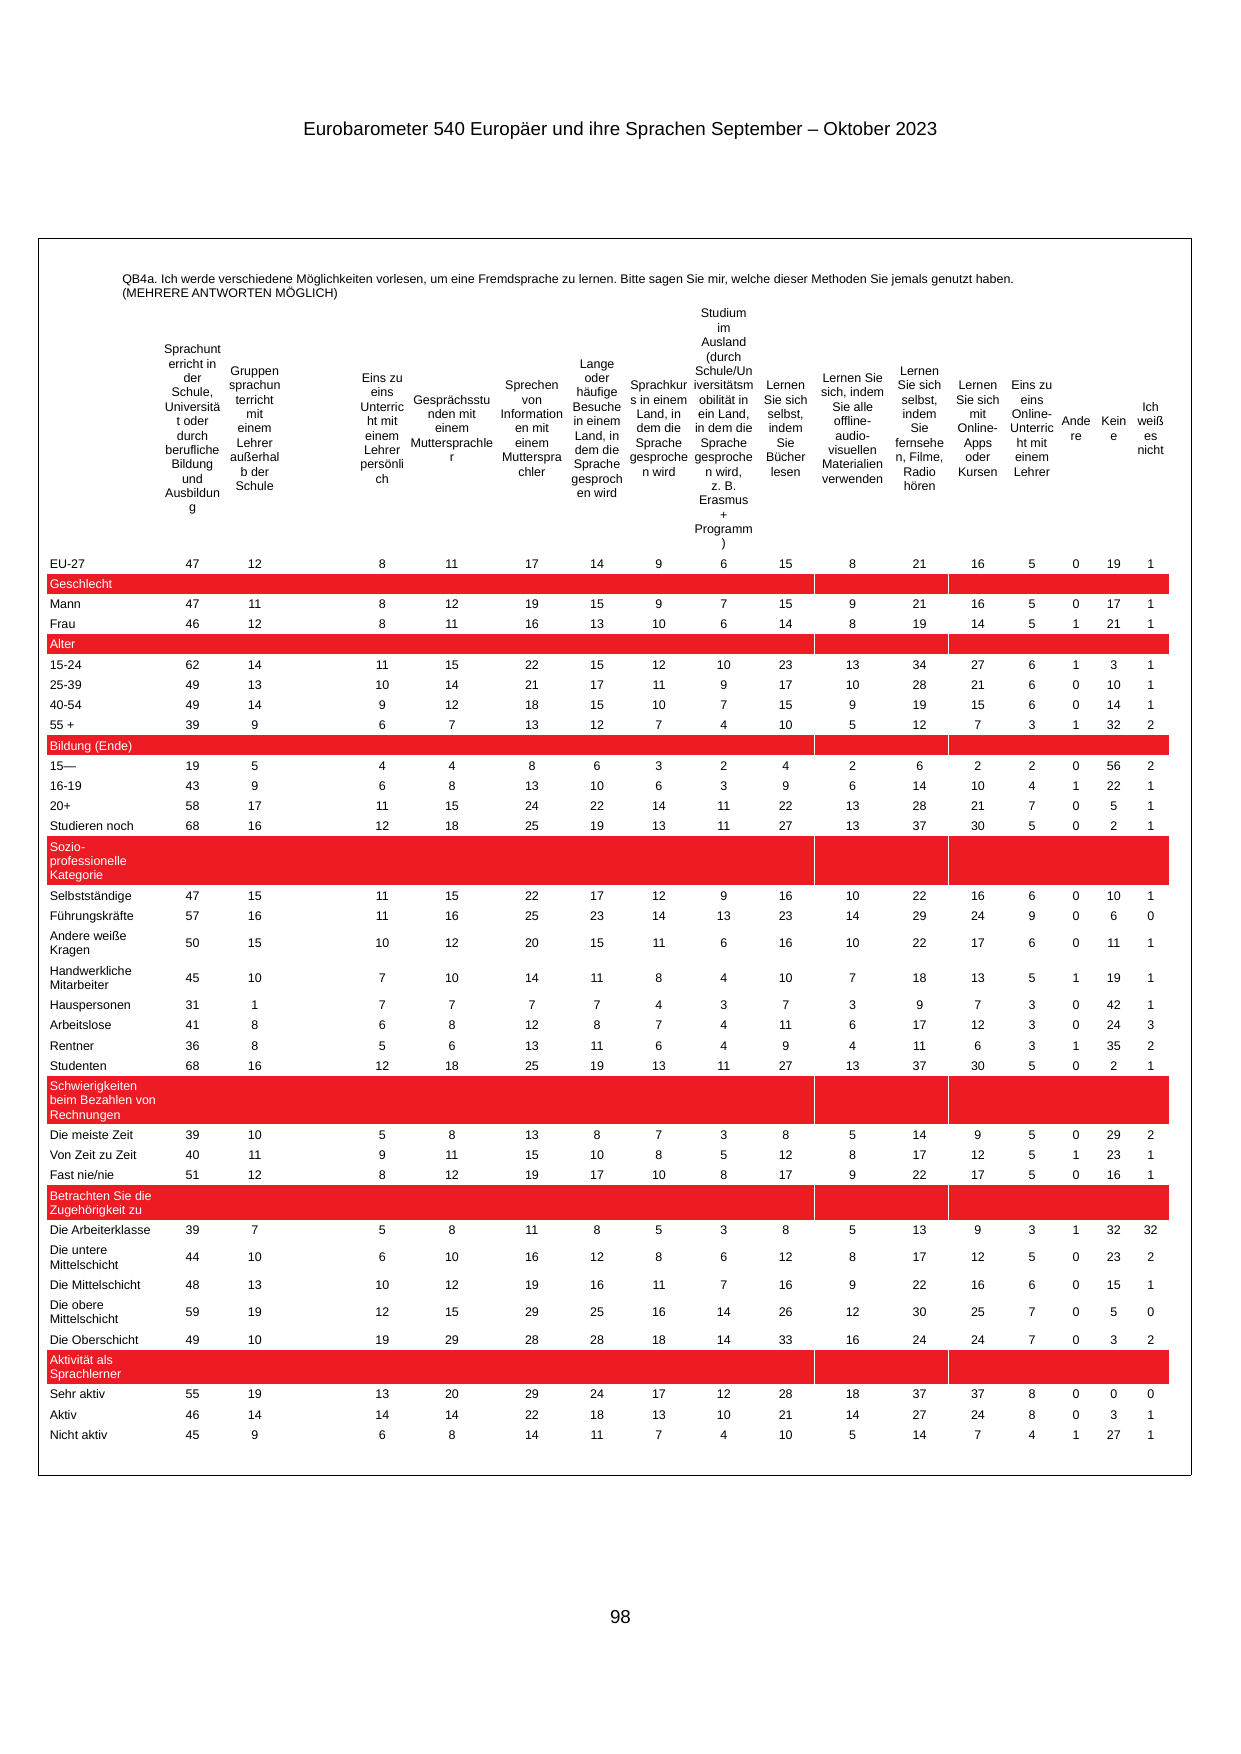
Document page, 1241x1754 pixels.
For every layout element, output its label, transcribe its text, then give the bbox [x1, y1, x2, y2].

table_cell 8 [496, 755, 567, 776]
table_cell 15 [225, 885, 284, 905]
table_cell 16 [496, 614, 567, 634]
table_cell Lernen Sie sich mit Online-Apps oder Kursen [949, 303, 1007, 553]
table_cell 11 [691, 816, 756, 836]
table_cell 46 [160, 1404, 225, 1424]
table_cell 10 [357, 1275, 407, 1295]
table_cell [496, 1350, 567, 1384]
table_cell [1057, 1185, 1095, 1220]
table_cell 10 [1095, 885, 1132, 905]
table_cell Von Zeit zu Zeit [47, 1145, 160, 1165]
table_cell 5 [1007, 1165, 1057, 1185]
table_cell 5 [1095, 1295, 1132, 1329]
table_cell 27 [1095, 1425, 1132, 1445]
table_cell Nicht aktiv [47, 1425, 160, 1445]
table_cell 7 [691, 1275, 756, 1295]
table_cell 46 [160, 614, 225, 634]
table_cell 15 [407, 796, 496, 816]
table_cell Die untere Mittelschicht [47, 1240, 160, 1274]
table_cell 6 [691, 614, 756, 634]
table_cell 12 [225, 1165, 284, 1185]
table_cell 15 [567, 695, 627, 715]
table_cell 11 [567, 1035, 627, 1055]
table_cell 6 [949, 1035, 1007, 1055]
table_cell 3 [1007, 995, 1057, 1015]
table_cell 10 [627, 614, 691, 634]
table_cell 13 [815, 1055, 890, 1076]
table_cell [627, 634, 691, 654]
table_cell 13 [691, 905, 756, 926]
table_cell [284, 1165, 357, 1185]
table_cell 25 [949, 1295, 1007, 1329]
table_cell Fast nie/nie [47, 1165, 160, 1185]
table_cell 1 [1132, 960, 1169, 995]
table_cell Die Oberschicht [47, 1329, 160, 1349]
table_cell 16 [225, 816, 284, 836]
table_cell 10 [756, 715, 814, 735]
table_cell 12 [357, 1055, 407, 1076]
table_cell 23 [756, 905, 814, 926]
table_cell Sprachunterricht in der Schule, Universität oder durch berufliche Bildung und Ausbildung [160, 303, 225, 553]
table_cell [691, 836, 756, 885]
table_cell 13 [815, 816, 890, 836]
table_cell [407, 836, 496, 885]
table_cell [284, 735, 357, 755]
table_cell 15 [1095, 1275, 1132, 1295]
table_cell 10 [627, 695, 691, 715]
table_cell [225, 735, 284, 755]
table_cell 2 [1132, 755, 1169, 776]
table_cell 4 [691, 1425, 756, 1445]
table_cell 47 [160, 885, 225, 905]
table_cell 9 [627, 553, 691, 573]
table_cell 0 [1057, 553, 1095, 573]
table_cell 48 [160, 1275, 225, 1295]
table_cell 11 [407, 614, 496, 634]
table_cell Sehr aktiv [47, 1384, 160, 1404]
table_cell 0 [1057, 1015, 1095, 1035]
table_cell 6 [1007, 885, 1057, 905]
table_cell 39 [160, 715, 225, 735]
table_cell 3 [1095, 1404, 1132, 1424]
table_cell 20 [496, 926, 567, 960]
table_cell [357, 1185, 407, 1220]
table_cell 25 [496, 816, 567, 836]
table_cell [567, 1350, 627, 1384]
table_cell 13 [357, 1384, 407, 1404]
table_cell 19 [496, 594, 567, 614]
table_cell [815, 574, 890, 594]
table_cell 21 [890, 553, 948, 573]
table_cell 17 [567, 675, 627, 695]
table_cell [284, 553, 357, 573]
table_cell [284, 1015, 357, 1035]
table_cell 19 [1095, 553, 1132, 573]
table_cell 5 [691, 1145, 756, 1165]
table_cell 0 [1057, 695, 1095, 715]
table_cell 14 [691, 1295, 756, 1329]
table_cell 14 [496, 1425, 567, 1445]
table_cell 11 [567, 1425, 627, 1445]
table_cell 3 [691, 1220, 756, 1240]
table_cell 15 [225, 926, 284, 960]
table_cell [284, 574, 357, 594]
table_cell [691, 1185, 756, 1220]
table_cell 55 + [47, 715, 160, 735]
table_cell 0 [1057, 1275, 1095, 1295]
table_cell 32 [1095, 715, 1132, 735]
table_cell [160, 735, 225, 755]
table_cell [890, 634, 948, 654]
table_cell 5 [1007, 1125, 1057, 1145]
table_cell Betrachten Sie die Zugehörigkeit zu [47, 1185, 160, 1220]
table_cell 1 [1132, 1165, 1169, 1185]
table_cell [407, 634, 496, 654]
table_cell 17 [496, 553, 567, 573]
table_cell 13 [567, 614, 627, 634]
table_cell 45 [160, 960, 225, 995]
table_cell 7 [567, 995, 627, 1015]
table_cell 5 [357, 1125, 407, 1145]
table_cell [1057, 1350, 1095, 1384]
table_cell 12 [890, 715, 948, 735]
table_cell 0 [1057, 1125, 1095, 1145]
table_cell [949, 1076, 1007, 1124]
table_cell 1 [1057, 1425, 1095, 1445]
table_cell 16 [949, 885, 1007, 905]
table_cell [225, 1185, 284, 1220]
table_cell 3 [1007, 1035, 1057, 1055]
table_cell 8 [1007, 1404, 1057, 1424]
table_cell 1 [1132, 926, 1169, 960]
table_cell 37 [890, 816, 948, 836]
table_cell [284, 1350, 357, 1384]
table_cell 68 [160, 1055, 225, 1076]
table_cell 33 [756, 1329, 814, 1349]
table_cell 0 [1132, 905, 1169, 926]
table_cell Sozio-professionelle Kategorie [47, 836, 160, 885]
table_cell 16 [815, 1329, 890, 1349]
table_cell 4 [627, 995, 691, 1015]
table_cell Führungskräfte [47, 905, 160, 926]
table_cell 16 [756, 926, 814, 960]
table_cell 13 [949, 960, 1007, 995]
table_cell 12 [815, 1295, 890, 1329]
table_cell 15 [756, 695, 814, 715]
table_cell [357, 574, 407, 594]
table_cell 10 [627, 1165, 691, 1185]
table_cell 24 [949, 905, 1007, 926]
table_cell 8 [357, 1165, 407, 1185]
table_cell 22 [890, 1165, 948, 1185]
table_cell [284, 776, 357, 796]
table_cell 12 [567, 715, 627, 735]
table_cell [949, 1350, 1007, 1384]
table_cell [357, 735, 407, 755]
table_cell 5 [815, 1220, 890, 1240]
table_cell 25 [567, 1295, 627, 1329]
table_cell 12 [225, 614, 284, 634]
table_cell 18 [890, 960, 948, 995]
table_cell 13 [627, 1404, 691, 1424]
table_cell 7 [407, 995, 496, 1015]
table_cell 14 [225, 695, 284, 715]
table_cell 1 [1132, 1425, 1169, 1445]
table_cell [1057, 574, 1095, 594]
table_cell 5 [1095, 796, 1132, 816]
table_cell 32 [1132, 1220, 1169, 1240]
table_cell 2 [1132, 1329, 1169, 1349]
table_cell [1132, 1185, 1169, 1220]
table_cell 15 [407, 1295, 496, 1329]
table_cell [1095, 1076, 1132, 1124]
table_cell 32 [1095, 1220, 1132, 1240]
table_cell 19 [225, 1384, 284, 1404]
table_cell 6 [407, 1035, 496, 1055]
table_cell 0 [1057, 796, 1095, 816]
table_cell 22 [890, 885, 948, 905]
table_cell 1 [1057, 654, 1095, 674]
table_cell 14 [357, 1404, 407, 1424]
table_cell 11 [627, 675, 691, 695]
table_cell [890, 574, 948, 594]
table_cell 6 [567, 755, 627, 776]
table_cell 11 [357, 885, 407, 905]
table_cell 50 [160, 926, 225, 960]
table_cell 16 [567, 1275, 627, 1295]
table_cell 5 [815, 1125, 890, 1145]
table_cell 3 [691, 1125, 756, 1145]
table_cell 15 [949, 695, 1007, 715]
table_cell Gruppensprachunterricht mit einem Lehrer außerhalb der Schule [225, 303, 284, 553]
table_cell 2 [949, 755, 1007, 776]
table_cell 1 [1132, 1404, 1169, 1424]
table_cell [284, 816, 357, 836]
table_cell 11 [756, 1015, 814, 1035]
table_cell 23 [756, 654, 814, 674]
table_cell [284, 885, 357, 905]
table_cell 0 [1057, 1055, 1095, 1076]
table_cell 18 [407, 816, 496, 836]
table_cell 13 [627, 1055, 691, 1076]
table_cell 3 [627, 755, 691, 776]
table_cell 12 [357, 1295, 407, 1329]
table_cell 12 [756, 1145, 814, 1165]
table_cell 5 [1007, 816, 1057, 836]
table_cell 12 [756, 1240, 814, 1274]
table_cell [284, 960, 357, 995]
table_cell [1132, 574, 1169, 594]
table_cell [284, 1275, 357, 1295]
table_cell 13 [890, 1220, 948, 1240]
table_cell [890, 1185, 948, 1220]
table_cell 11 [357, 905, 407, 926]
table_cell 7 [691, 695, 756, 715]
table_cell 27 [756, 1055, 814, 1076]
table_cell 0 [1057, 1295, 1095, 1329]
table_cell [627, 1076, 691, 1124]
table_cell 6 [691, 553, 756, 573]
table_cell [47, 303, 160, 553]
table_cell 6 [815, 776, 890, 796]
table_cell 2 [1132, 1125, 1169, 1145]
table_cell [691, 735, 756, 755]
table_cell [756, 836, 814, 885]
table_cell 19 [496, 1165, 567, 1185]
table_cell 1 [1132, 816, 1169, 836]
table_cell 10 [567, 1145, 627, 1165]
table_cell 6 [1007, 654, 1057, 674]
table_cell 22 [890, 1275, 948, 1295]
table_cell Handwerkliche Mitarbeiter [47, 960, 160, 995]
table_cell 10 [225, 1240, 284, 1274]
table_cell [160, 1076, 225, 1124]
table_cell 7 [407, 715, 496, 735]
table_cell [284, 1076, 357, 1124]
table_cell 14 [890, 776, 948, 796]
table_cell 11 [407, 1145, 496, 1165]
table_cell 5 [1007, 614, 1057, 634]
table_cell Keine [1095, 303, 1132, 553]
table_cell 14 [407, 675, 496, 695]
table_cell 2 [1132, 1035, 1169, 1055]
table_cell 8 [407, 1220, 496, 1240]
table_cell 0 [1132, 1295, 1169, 1329]
table_cell 8 [756, 1125, 814, 1145]
table_cell [949, 836, 1007, 885]
table_cell 17 [1095, 594, 1132, 614]
table_cell 16 [225, 1055, 284, 1076]
table_cell 12 [949, 1015, 1007, 1035]
table_cell 11 [225, 1145, 284, 1165]
table_cell 7 [627, 1125, 691, 1145]
table_cell 6 [691, 926, 756, 960]
table_cell 9 [815, 594, 890, 614]
table_cell 7 [949, 715, 1007, 735]
table_cell 0 [1057, 816, 1095, 836]
table_cell 12 [407, 1165, 496, 1185]
table_cell 0 [1057, 1165, 1095, 1185]
table_cell [1095, 836, 1132, 885]
table_cell 9 [949, 1220, 1007, 1240]
table_cell [815, 735, 890, 755]
table_cell 7 [1007, 1329, 1057, 1349]
table_cell 13 [815, 654, 890, 674]
table_cell 8 [815, 553, 890, 573]
table_cell 2 [1095, 1055, 1132, 1076]
table_cell 17 [890, 1145, 948, 1165]
table_cell 1 [1132, 1145, 1169, 1165]
table_cell 1 [1132, 695, 1169, 715]
table_cell 11 [496, 1220, 567, 1240]
table_cell [1132, 1350, 1169, 1384]
table_cell 12 [567, 1240, 627, 1274]
table_cell 1 [1132, 675, 1169, 695]
table_cell 10 [357, 926, 407, 960]
table_cell 13 [496, 715, 567, 735]
table_cell 14 [1095, 695, 1132, 715]
table_cell 9 [756, 776, 814, 796]
table_cell Aktivität als Sprachlerner [47, 1350, 160, 1384]
table_cell 8 [756, 1220, 814, 1240]
table_cell 16 [627, 1295, 691, 1329]
table_cell 1 [1057, 1035, 1095, 1055]
table_cell 4 [1007, 776, 1057, 796]
table_cell 59 [160, 1295, 225, 1329]
table_cell [407, 1185, 496, 1220]
table_cell [284, 755, 357, 776]
table_cell 6 [1007, 675, 1057, 695]
table_cell 12 [627, 654, 691, 674]
table_cell 11 [357, 654, 407, 674]
table_cell 57 [160, 905, 225, 926]
table_cell [284, 905, 357, 926]
table_cell 9 [357, 1145, 407, 1165]
table_cell 8 [407, 1425, 496, 1445]
table_cell 6 [357, 1015, 407, 1035]
table_cell 0 [1132, 1384, 1169, 1404]
table_cell 22 [496, 1404, 567, 1424]
table_cell 26 [756, 1295, 814, 1329]
table_cell 6 [1007, 695, 1057, 715]
table_cell 17 [756, 1165, 814, 1185]
table_cell 29 [496, 1384, 567, 1404]
table_cell 24 [949, 1329, 1007, 1349]
table_cell 2 [1132, 715, 1169, 735]
table_cell 5 [357, 1220, 407, 1240]
table_cell 17 [567, 1165, 627, 1185]
table_cell 3 [1007, 715, 1057, 735]
table_cell 37 [890, 1055, 948, 1076]
table_cell Ich weiß es nicht [1132, 303, 1169, 553]
table_cell 8 [627, 960, 691, 995]
table_cell Hauspersonen [47, 995, 160, 1015]
table_cell [496, 836, 567, 885]
table_cell [627, 735, 691, 755]
table_cell [284, 1425, 357, 1445]
table_cell 11 [407, 553, 496, 573]
table_cell 19 [225, 1295, 284, 1329]
table_cell 5 [1007, 1240, 1057, 1274]
table_cell 3 [1095, 654, 1132, 674]
table_cell 10 [407, 960, 496, 995]
table_cell 14 [815, 1404, 890, 1424]
table_cell [284, 836, 357, 885]
table_cell 18 [815, 1384, 890, 1404]
table_cell [567, 634, 627, 654]
table_cell [284, 1329, 357, 1349]
table_cell 27 [756, 816, 814, 836]
table_cell 1 [1057, 960, 1095, 995]
table_cell 29 [496, 1295, 567, 1329]
table_cell 3 [815, 995, 890, 1015]
table_cell 21 [496, 675, 567, 695]
table_cell [691, 1350, 756, 1384]
table_cell 17 [890, 1015, 948, 1035]
table_cell 8 [567, 1220, 627, 1240]
table_cell [160, 634, 225, 654]
table_cell 11 [357, 796, 407, 816]
table_cell Studium im Ausland (durch Schule/Universitätsmobilität in ein Land, in dem die Sprache gesprochen wird, z. B. Erasmus + Programm) [691, 303, 756, 553]
table_cell 6 [890, 755, 948, 776]
table_cell 9 [1007, 905, 1057, 926]
table_cell Sprachkurs in einem Land, in dem die Sprache gesprochen wird [627, 303, 691, 553]
table_cell Eins zu eins Online-Unterricht mit einem Lehrer [1007, 303, 1057, 553]
table_cell 42 [1095, 995, 1132, 1015]
table_cell 51 [160, 1165, 225, 1185]
table_cell 8 [225, 1035, 284, 1055]
table_cell 4 [815, 1035, 890, 1055]
table_cell [1007, 1185, 1057, 1220]
table_cell [225, 1350, 284, 1384]
table_cell 14 [496, 960, 567, 995]
table_cell 16 [225, 905, 284, 926]
table_cell Lernen Sie sich selbst, indem Sie fernsehen, Filme, Radio hören [890, 303, 948, 553]
table_cell Die meiste Zeit [47, 1125, 160, 1145]
table_cell 27 [949, 654, 1007, 674]
table_cell [160, 1185, 225, 1220]
table_cell [1095, 634, 1132, 654]
table_cell 10 [357, 675, 407, 695]
table_cell 9 [225, 1425, 284, 1445]
table_cell 14 [949, 614, 1007, 634]
table_cell 29 [1095, 1125, 1132, 1145]
table_cell [496, 574, 567, 594]
table_cell 14 [691, 1329, 756, 1349]
table_cell 24 [949, 1404, 1007, 1424]
table_cell [756, 1185, 814, 1220]
table_cell 19 [567, 1055, 627, 1076]
table_cell 3 [1095, 1329, 1132, 1349]
table_cell [284, 1145, 357, 1165]
table_cell 11 [567, 960, 627, 995]
table_cell [949, 574, 1007, 594]
table_cell 2 [691, 755, 756, 776]
table_cell 8 [357, 553, 407, 573]
table_cell 24 [496, 796, 567, 816]
table_cell 23 [1095, 1240, 1132, 1274]
table_cell 13 [496, 1125, 567, 1145]
table_cell 1 [1132, 1055, 1169, 1076]
table_cell 35 [1095, 1035, 1132, 1055]
table_cell 11 [627, 926, 691, 960]
table_cell 7 [627, 715, 691, 735]
table_cell [949, 634, 1007, 654]
table_cell 13 [815, 796, 890, 816]
table_cell 7 [627, 1015, 691, 1035]
table_cell [284, 715, 357, 735]
table_cell Aktiv [47, 1404, 160, 1424]
table_cell [496, 1076, 567, 1124]
table_cell [1132, 634, 1169, 654]
table_cell 1 [1132, 1275, 1169, 1295]
table_cell 4 [691, 1015, 756, 1035]
table_cell 7 [225, 1220, 284, 1240]
table_cell 15 [407, 885, 496, 905]
table_cell 24 [1095, 1015, 1132, 1035]
table_cell 12 [627, 885, 691, 905]
table_cell 17 [567, 885, 627, 905]
table_cell [1057, 735, 1095, 755]
table_cell Studieren noch [47, 816, 160, 836]
table_cell 15 [756, 553, 814, 573]
table_cell 21 [890, 594, 948, 614]
table_cell [627, 836, 691, 885]
table_cell 8 [815, 1145, 890, 1165]
table_cell [627, 1185, 691, 1220]
table_cell [284, 926, 357, 960]
table_cell 22 [890, 926, 948, 960]
table_cell Geschlecht [47, 574, 160, 594]
table_cell 19 [357, 1329, 407, 1349]
table_cell 17 [949, 926, 1007, 960]
table_cell 16 [756, 1275, 814, 1295]
table_cell 16-19 [47, 776, 160, 796]
table_cell 23 [567, 905, 627, 926]
table_cell 28 [496, 1329, 567, 1349]
table_cell 3 [1007, 1015, 1057, 1035]
table_cell 22 [567, 796, 627, 816]
table_cell 24 [567, 1384, 627, 1404]
table_cell 31 [160, 995, 225, 1015]
table_cell 41 [160, 1015, 225, 1035]
table_cell [567, 1076, 627, 1124]
table_cell [284, 1384, 357, 1404]
table_cell 1 [1132, 553, 1169, 573]
table_cell 29 [890, 905, 948, 926]
table_cell 9 [949, 1125, 1007, 1145]
table_cell 40-54 [47, 695, 160, 715]
table_cell 0 [1057, 885, 1095, 905]
table_cell 8 [357, 594, 407, 614]
table_cell 0 [1095, 1384, 1132, 1404]
table_cell [407, 1076, 496, 1124]
table_cell 25 [496, 1055, 567, 1076]
table_cell 15 [567, 594, 627, 614]
table_cell 15 [567, 654, 627, 674]
table_cell 18 [496, 695, 567, 715]
table_cell 47 [160, 553, 225, 573]
table_cell 30 [949, 816, 1007, 836]
table_cell [1007, 634, 1057, 654]
table_cell 11 [1095, 926, 1132, 960]
table_cell 5 [225, 755, 284, 776]
table_cell 2 [1132, 1240, 1169, 1274]
table_cell 1 [1132, 614, 1169, 634]
table_cell 44 [160, 1240, 225, 1274]
table_cell 9 [815, 1275, 890, 1295]
table_cell 5 [1007, 553, 1057, 573]
table_cell [407, 1350, 496, 1384]
table_cell [1007, 836, 1057, 885]
table_cell 16 [496, 1240, 567, 1274]
table_cell 6 [357, 776, 407, 796]
table_cell 6 [691, 1240, 756, 1274]
table_cell [284, 1404, 357, 1424]
table_cell Studenten [47, 1055, 160, 1076]
table_cell 17 [890, 1240, 948, 1274]
table_cell [160, 836, 225, 885]
table_cell [284, 1125, 357, 1145]
table_cell Lange oder häufige Besuche in einem Land, in dem die Sprache gesprochen wird [567, 303, 627, 553]
table_cell 5 [815, 715, 890, 735]
table_cell 19 [496, 1275, 567, 1295]
table_cell [756, 735, 814, 755]
table_cell 18 [627, 1329, 691, 1349]
table_cell [1095, 1185, 1132, 1220]
table_cell 1 [1132, 594, 1169, 614]
table_cell 6 [627, 1035, 691, 1055]
table_cell 5 [1007, 594, 1057, 614]
table_cell 8 [815, 1240, 890, 1274]
table_cell 18 [567, 1404, 627, 1424]
table_cell [407, 574, 496, 594]
table_cell 15 [567, 926, 627, 960]
table_cell 12 [691, 1384, 756, 1404]
table_cell [1095, 1350, 1132, 1384]
table_cell [890, 1076, 948, 1124]
table_cell 6 [815, 1015, 890, 1035]
table_cell 10 [756, 1425, 814, 1445]
table_cell 10 [691, 1404, 756, 1424]
table_cell 17 [225, 796, 284, 816]
table_cell 22 [496, 654, 567, 674]
table_cell 8 [627, 1240, 691, 1274]
table_cell 3 [691, 776, 756, 796]
table_cell [1057, 1076, 1095, 1124]
table_cell 56 [1095, 755, 1132, 776]
table_cell 25 [496, 905, 567, 926]
table_cell 20 [407, 1384, 496, 1404]
table_cell [284, 675, 357, 695]
table_cell 12 [949, 1240, 1007, 1274]
table_cell [284, 614, 357, 634]
table_cell [1132, 735, 1169, 755]
table_cell 14 [567, 553, 627, 573]
table_cell 11 [691, 1055, 756, 1076]
table_header [1132, 269, 1169, 303]
table_cell 10 [567, 776, 627, 796]
table_cell 12 [407, 594, 496, 614]
table_cell Alter [47, 634, 160, 654]
table_cell 10 [407, 1240, 496, 1274]
table_cell 29 [407, 1329, 496, 1349]
table_cell 7 [1007, 1295, 1057, 1329]
table_cell [567, 574, 627, 594]
table_cell 47 [160, 594, 225, 614]
table_cell [949, 735, 1007, 755]
table_cell 23 [1095, 1145, 1132, 1165]
table_cell 0 [1057, 1404, 1095, 1424]
table_cell 10 [225, 960, 284, 995]
table_cell [815, 836, 890, 885]
table_cell 62 [160, 654, 225, 674]
table_cell 5 [357, 1035, 407, 1055]
table_cell 3 [691, 995, 756, 1015]
table_cell 7 [949, 1425, 1007, 1445]
table_cell 9 [890, 995, 948, 1015]
table_cell [225, 634, 284, 654]
table_cell Andere [1057, 303, 1095, 553]
table_cell 5 [1007, 1055, 1057, 1076]
table_cell 2 [1095, 816, 1132, 836]
table_cell [1007, 1350, 1057, 1384]
table_cell 4 [691, 715, 756, 735]
table_cell [284, 1295, 357, 1329]
table_cell [1132, 836, 1169, 885]
table_cell 10 [225, 1329, 284, 1349]
table_cell 7 [1007, 796, 1057, 816]
table_cell 22 [756, 796, 814, 816]
table_cell Arbeitslose [47, 1015, 160, 1035]
table_cell [496, 735, 567, 755]
table_cell [225, 836, 284, 885]
table_cell [160, 574, 225, 594]
table_cell 14 [627, 796, 691, 816]
table_cell 0 [1057, 926, 1095, 960]
table_cell [691, 574, 756, 594]
table_cell 9 [691, 675, 756, 695]
table_cell 16 [1095, 1165, 1132, 1185]
table_cell 8 [567, 1125, 627, 1145]
table_cell 10 [815, 885, 890, 905]
table_cell 14 [756, 614, 814, 634]
table_cell Mann [47, 594, 160, 614]
table_cell 20+ [47, 796, 160, 816]
table_cell Andere weiße Kragen [47, 926, 160, 960]
table_cell 10 [691, 654, 756, 674]
table_cell 1 [1057, 614, 1095, 634]
table_cell 1 [1132, 654, 1169, 674]
table_cell 11 [627, 1275, 691, 1295]
table_cell 15 [407, 654, 496, 674]
table_cell 9 [691, 885, 756, 905]
table_cell 12 [407, 695, 496, 715]
table_cell [1057, 634, 1095, 654]
table_cell [357, 836, 407, 885]
table_cell 21 [756, 1404, 814, 1424]
table_cell 7 [949, 995, 1007, 1015]
table_cell 9 [225, 776, 284, 796]
table_cell 10 [756, 960, 814, 995]
table_cell [284, 796, 357, 816]
table_cell 1 [1057, 1220, 1095, 1240]
table_cell [756, 634, 814, 654]
table_cell [756, 1076, 814, 1124]
table_cell Lernen Sie sich selbst, indem Sie Bücher lesen [756, 303, 814, 553]
table_cell 1 [1057, 776, 1095, 796]
table_cell 28 [567, 1329, 627, 1349]
table_header QB4a. Ich werde verschiedene Möglichkeiten vorlesen, um eine Fremdsprache zu lernen. Bitte sagen Sie mir, welche dieser Methoden Sie jemals genutzt haben. (MEHRERE ANTWORTEN MÖGLICH) [119, 269, 1057, 303]
table_cell [756, 574, 814, 594]
table_cell 6 [357, 715, 407, 735]
table_cell [691, 1076, 756, 1124]
table_cell 0 [1057, 1384, 1095, 1404]
table_cell 10 [949, 776, 1007, 796]
table_cell [627, 1350, 691, 1384]
table_cell [284, 303, 357, 553]
table_cell 14 [407, 1404, 496, 1424]
table_cell 8 [357, 614, 407, 634]
table_cell 0 [1057, 1329, 1095, 1349]
table_cell 6 [357, 1240, 407, 1274]
table_cell 19 [890, 614, 948, 634]
table_cell 37 [890, 1384, 948, 1404]
table_cell 15— [47, 755, 160, 776]
table_cell 6 [627, 776, 691, 796]
table_cell 19 [567, 816, 627, 836]
table_cell 3 [1132, 1015, 1169, 1035]
table_cell [567, 1185, 627, 1220]
table_cell 21 [949, 675, 1007, 695]
table_cell [284, 1185, 357, 1220]
table_cell [1095, 574, 1132, 594]
table_cell 7 [357, 995, 407, 1015]
table_cell 4 [756, 755, 814, 776]
table_cell 12 [225, 553, 284, 573]
table_cell 8 [407, 776, 496, 796]
table_cell [496, 1185, 567, 1220]
table_cell 6 [1007, 1275, 1057, 1295]
table_cell [1057, 836, 1095, 885]
table_cell 13 [496, 1035, 567, 1055]
table_cell [225, 574, 284, 594]
table_cell 2 [1007, 755, 1057, 776]
table_cell [284, 995, 357, 1015]
table_cell 12 [407, 1275, 496, 1295]
table_cell Rentner [47, 1035, 160, 1055]
table_cell 10 [815, 675, 890, 695]
table_cell 5 [1007, 1145, 1057, 1165]
table_cell 14 [890, 1425, 948, 1445]
table_cell 13 [225, 675, 284, 695]
table_cell 30 [890, 1295, 948, 1329]
table_header [47, 269, 119, 303]
table_cell 5 [1007, 960, 1057, 995]
table_cell [890, 836, 948, 885]
table_cell [815, 634, 890, 654]
table_cell [284, 1240, 357, 1274]
table_cell 4 [691, 1035, 756, 1055]
table_cell [815, 1350, 890, 1384]
table_cell [1095, 735, 1132, 755]
table_cell 15-24 [47, 654, 160, 674]
table_cell 7 [627, 1425, 691, 1445]
table_cell 49 [160, 695, 225, 715]
table_cell 37 [949, 1384, 1007, 1404]
table_cell Die obere Mittelschicht [47, 1295, 160, 1329]
table_cell [815, 1185, 890, 1220]
table_cell 13 [496, 776, 567, 796]
table_cell 8 [567, 1015, 627, 1035]
table_cell [949, 1185, 1007, 1220]
table_cell 8 [225, 1015, 284, 1035]
table_cell 19 [160, 755, 225, 776]
table_cell Lernen Sie sich, indem Sie alle offline-audio-visuellen Materialien verwenden [815, 303, 890, 553]
table_cell 49 [160, 1329, 225, 1349]
table_cell 9 [815, 695, 890, 715]
table_cell 55 [160, 1384, 225, 1404]
table_cell [284, 1035, 357, 1055]
table_cell [284, 594, 357, 614]
table_cell 7 [756, 995, 814, 1015]
table_cell 43 [160, 776, 225, 796]
table_cell 8 [627, 1145, 691, 1165]
table_cell 4 [1007, 1425, 1057, 1445]
table_cell 11 [691, 796, 756, 816]
table_cell 1 [1132, 776, 1169, 796]
table_cell 17 [949, 1165, 1007, 1185]
table_cell 4 [691, 960, 756, 995]
table_cell 3 [1007, 1220, 1057, 1240]
table_cell 6 [1095, 905, 1132, 926]
table_cell 7 [815, 960, 890, 995]
table_cell 12 [407, 926, 496, 960]
table_cell [284, 695, 357, 715]
table_cell [691, 634, 756, 654]
table_cell Schwierigkeiten beim Bezahlen von Rechnungen [47, 1076, 160, 1124]
table_cell 14 [815, 905, 890, 926]
table_cell 14 [890, 1125, 948, 1145]
table_cell EU-27 [47, 553, 160, 573]
table_cell 4 [357, 755, 407, 776]
table_cell 12 [496, 1015, 567, 1035]
table_cell 21 [1095, 614, 1132, 634]
table_cell 13 [627, 816, 691, 836]
table_cell Bildung (Ende) [47, 735, 160, 755]
table_cell 39 [160, 1125, 225, 1145]
table_cell 36 [160, 1035, 225, 1055]
table_cell 7 [357, 960, 407, 995]
table_cell [357, 1350, 407, 1384]
table_cell 22 [496, 885, 567, 905]
table_cell 16 [407, 905, 496, 926]
table_cell [890, 1350, 948, 1384]
table_cell 5 [627, 1220, 691, 1240]
table_cell 0 [1057, 1240, 1095, 1274]
table_cell [1007, 574, 1057, 594]
table_cell 9 [627, 594, 691, 614]
table_cell [284, 1220, 357, 1240]
table_cell 9 [225, 715, 284, 735]
table_cell 68 [160, 816, 225, 836]
table_cell 8 [1007, 1384, 1057, 1404]
table_cell 24 [890, 1329, 948, 1349]
table_cell 0 [1057, 905, 1095, 926]
table_cell [567, 735, 627, 755]
table_cell 1 [1057, 715, 1095, 735]
table_cell 5 [815, 1425, 890, 1445]
table_cell 16 [949, 553, 1007, 573]
table_cell 28 [756, 1384, 814, 1404]
table_cell 19 [1095, 960, 1132, 995]
table_cell [890, 735, 948, 755]
table_cell [357, 634, 407, 654]
table_cell 10 [1095, 675, 1132, 695]
table_cell 14 [225, 1404, 284, 1424]
table_cell 45 [160, 1425, 225, 1445]
table_cell [1007, 1076, 1057, 1124]
table_cell 12 [949, 1145, 1007, 1165]
table_cell 28 [890, 675, 948, 695]
table_cell 25-39 [47, 675, 160, 695]
table_cell 10 [225, 1125, 284, 1145]
table_cell 58 [160, 796, 225, 816]
table_cell [160, 1350, 225, 1384]
table_cell [815, 1076, 890, 1124]
table_cell 1 [1132, 796, 1169, 816]
table_cell [284, 654, 357, 674]
table_cell 16 [949, 594, 1007, 614]
table_cell 34 [890, 654, 948, 674]
table_cell 1 [1057, 1145, 1095, 1165]
table_cell 13 [225, 1275, 284, 1295]
table_cell [1007, 735, 1057, 755]
table_cell 12 [357, 816, 407, 836]
table_cell 39 [160, 1220, 225, 1240]
table_cell 1 [225, 995, 284, 1015]
table_cell Gesprächsstunden mit einem Muttersprachler [407, 303, 496, 553]
table_cell 49 [160, 675, 225, 695]
table_cell 9 [815, 1165, 890, 1185]
table_cell 18 [407, 1055, 496, 1076]
table_header [1057, 269, 1095, 303]
table_cell 8 [815, 614, 890, 634]
table_cell 40 [160, 1145, 225, 1165]
table_cell 2 [815, 755, 890, 776]
table_cell Die Arbeiterklasse [47, 1220, 160, 1240]
table_cell Eins zu eins Unterricht mit einem Lehrer persönlich [357, 303, 407, 553]
table_cell 14 [627, 905, 691, 926]
table_cell 19 [890, 695, 948, 715]
table_cell 11 [225, 594, 284, 614]
table_cell 0 [1057, 594, 1095, 614]
table_cell 17 [627, 1384, 691, 1404]
table_cell 15 [756, 594, 814, 614]
table_cell 0 [1057, 755, 1095, 776]
table_cell 8 [691, 1165, 756, 1185]
table_cell [357, 1076, 407, 1124]
table_cell [627, 574, 691, 594]
table_cell [567, 836, 627, 885]
table_cell Frau [47, 614, 160, 634]
table_cell [225, 1076, 284, 1124]
table_cell 22 [1095, 776, 1132, 796]
table_cell 9 [756, 1035, 814, 1055]
table_cell Selbstständige [47, 885, 160, 905]
table_cell 27 [890, 1404, 948, 1424]
table_cell 8 [407, 1125, 496, 1145]
table_cell 9 [357, 695, 407, 715]
table_cell Sprechen von Informationen mit einem Muttersprachler [496, 303, 567, 553]
table_cell 21 [949, 796, 1007, 816]
table_cell 6 [357, 1425, 407, 1445]
table_cell 7 [691, 594, 756, 614]
table_cell [756, 1350, 814, 1384]
table_cell Die Mittelschicht [47, 1275, 160, 1295]
table_cell 8 [407, 1015, 496, 1035]
table_cell [284, 1055, 357, 1076]
table_cell 28 [890, 796, 948, 816]
table_header [1095, 269, 1132, 303]
table_cell [284, 634, 357, 654]
table_cell 0 [1057, 995, 1095, 1015]
table_cell [407, 735, 496, 755]
table_cell 14 [225, 654, 284, 674]
table_cell 10 [815, 926, 890, 960]
table_cell 16 [949, 1275, 1007, 1295]
table_cell 15 [496, 1145, 567, 1165]
table_cell 16 [756, 885, 814, 905]
table_cell 11 [890, 1035, 948, 1055]
table_cell [496, 634, 567, 654]
table_cell [1132, 1076, 1169, 1124]
table_cell 1 [1132, 995, 1169, 1015]
table_cell 1 [1132, 885, 1169, 905]
table_cell 30 [949, 1055, 1007, 1076]
table_cell 4 [407, 755, 496, 776]
table_cell 0 [1057, 675, 1095, 695]
table_cell 7 [496, 995, 567, 1015]
table_cell 6 [1007, 926, 1057, 960]
table_cell 17 [756, 675, 814, 695]
